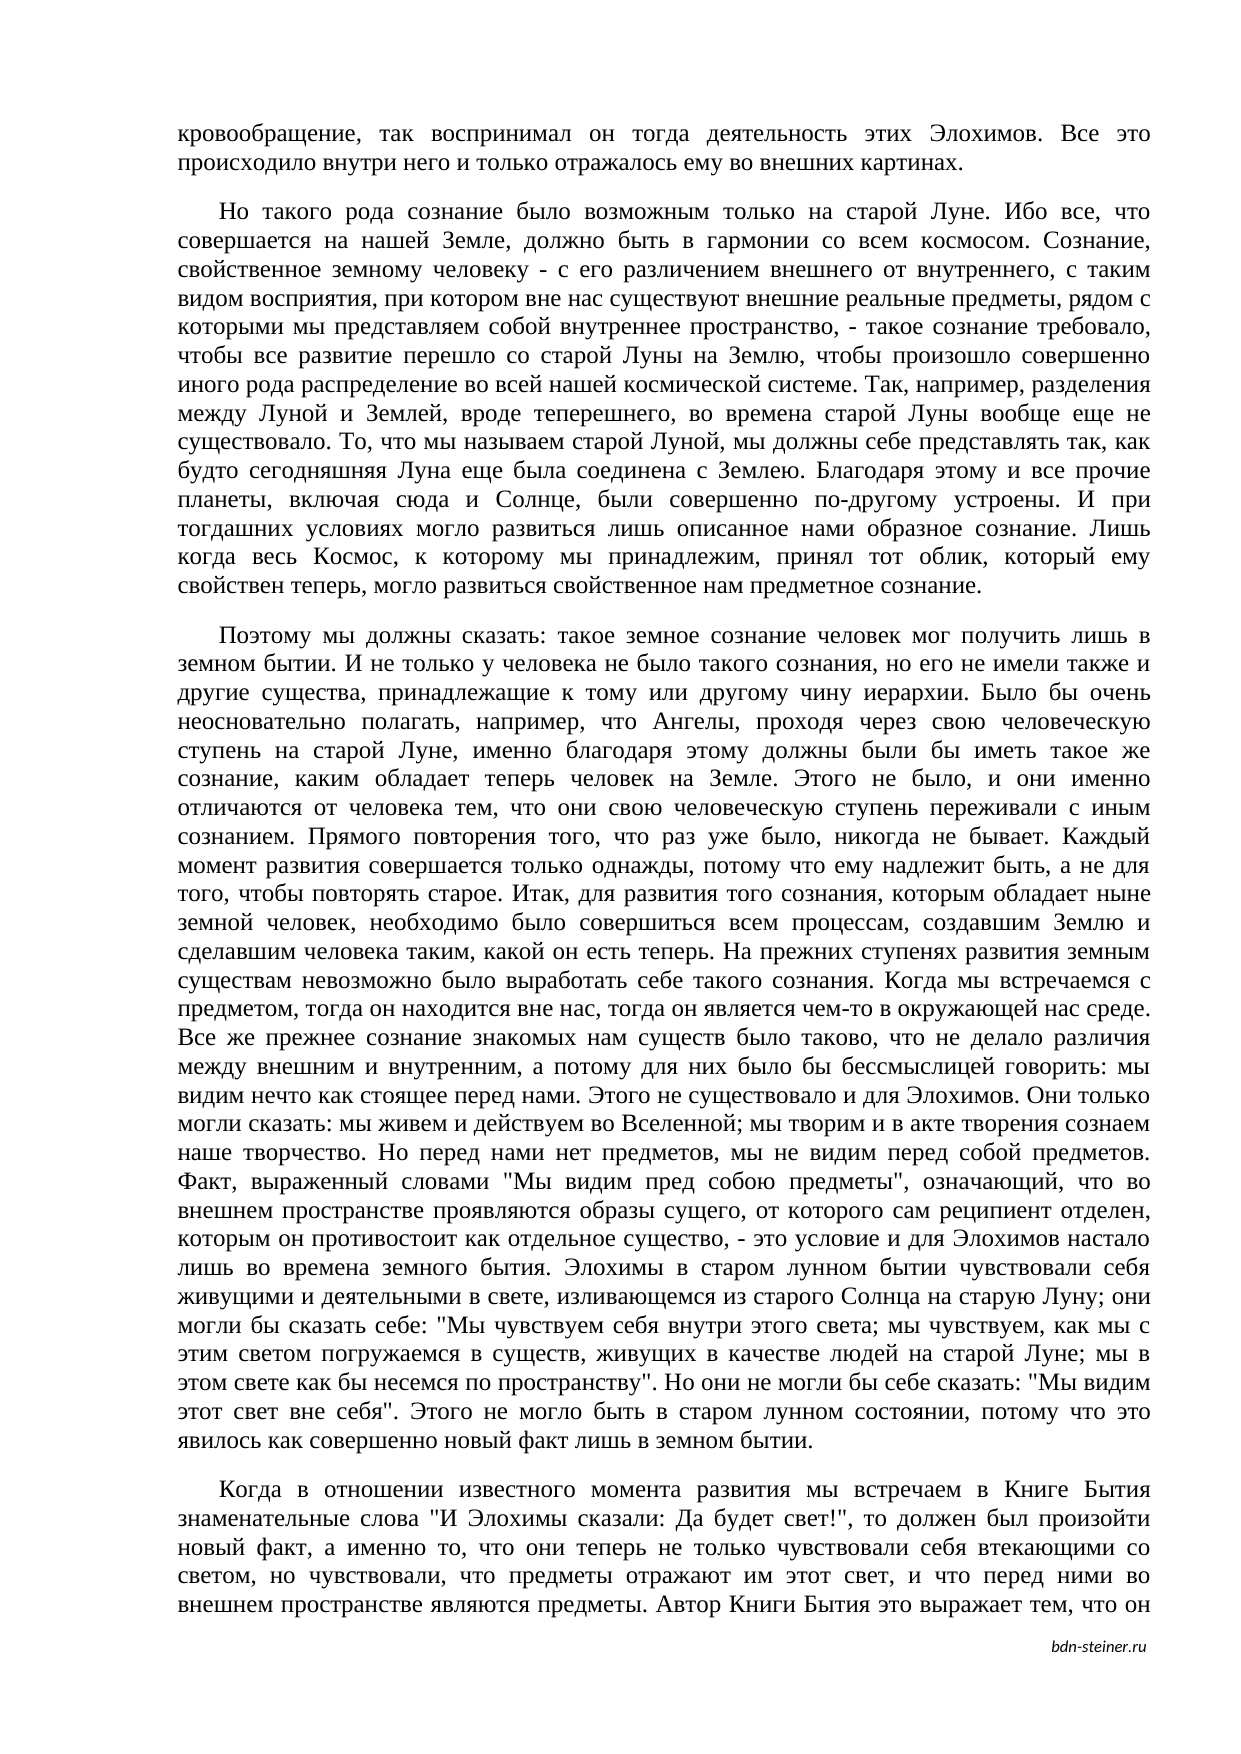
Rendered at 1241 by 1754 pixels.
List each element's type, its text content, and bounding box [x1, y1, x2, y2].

text Поэтому мы должны сказать: такое земное сознание человек мог получить лишь в земном бытии. И не только у человека не было такого сознания, но его не имели также и другие существа, принадлежащие к тому или другому чину иерархии. Было бы очень неосновательно полагать, например, что Ангелы, проходя через свою человеческую ступень на старой Луне, именно благодаря этому должны были бы иметь такое же сознание, каким обладает теперь человек на Земле. Этого не было, и они именно отличаются от человека тем, что они свою человеческую ступень переживали с иным сознанием. Прямого повторения того, что раз уже было, никогда не бывает. Каждый момент развития совершается только однажды, потому что ему надлежит быть, а не для того, чтобы повторять старое. Итак, для развития того сознания, которым обладает ныне земной человек, необходимо было совершиться всем процессам, создавшим Землю и сделавшим человека таким, какой он есть теперь. На прежних ступенях развития земным существам невозможно было выработать себе такого сознания. Когда мы встречаемся с предметом, тогда он находится вне нас, тогда он является чем-то в окружающей нас среде. Все же прежнее сознание знакомых нам существ было таково, что не делало различия между внешним и внутренним, а потому для них было бы бессмыслицей говорить: мы видим нечто как стоящее перед нами. Этого не существовало и для Элохимов. Они только могли сказать: мы живем и действуем во Вселенной; мы творим и в акте творения сознаем наше творчество. Но перед нами нет предметов, мы не видим перед собой предметов. Факт, выраженный словами "Мы видим пред собою предметы", означающий, что во внешнем пространстве проявляются образы сущего, от которого сам реципиент отделен, которым он противостоит как отдельное существо, - это условие и для Элохимов настало лишь во времена земного бытия. Элохимы в старом лунном бытии чувствовали себя живущими и деятельными в свете, изливающемся из старого Солнца на старую Луну; они могли бы сказать себе: "Мы чувствуем себя внутри этого света; мы чувствуем, как мы с этим светом погружаемся в существ, живущих в качестве людей на старой Луне; мы в этом свете как бы несемся по пространству". Но они не могли бы себе сказать: "Мы видим этот свет вне себя". Этого не могло быть в старом лунном состоянии, потому что это явилось как совершенно новый факт лишь в земном бытии. [177, 620, 1152, 1453]
text кровообращение, так воспринимал он тогда деятельность этих Элохимов. Все это происходило внутри него и только отражалось ему во внешних картинах. [177, 118, 1152, 176]
text Когда в отношении известного момента развития мы встречаем в Книге Бытия знаменательные слова "И Элохимы сказали: Да будет свет!", то должен был произойти новый факт, а именно то, что они теперь не только чувствовали себя втекающими со светом, но чувствовали, что предметы отражают им этот свет, и что перед ними во внешнем пространстве являются предметы. Автор Книги Бытия это выражает тем, что он [177, 1474, 1152, 1618]
text Но такого рода сознание было возможным только на старой Луне. Ибо все, что совершается на нашей Земле, должно быть в гармонии со всем космосом. Сознание, свойственное земному человеку - с его различением внешнего от внутреннего, с таким видом восприятия, при котором вне нас существуют внешние реальные предметы, рядом с которыми мы представляем собой внутреннее пространство, - такое сознание требовало, чтобы все развитие перешло со старой Луны на Землю, чтобы произошло совершенно иного рода распределение во всей нашей космической системе. Так, например, разделения между Луной и Землей, вроде теперешнего, во времена старой Луны вообще еще не существовало. То, что мы называем старой Луной, мы должны себе представлять так, как будто сегодняшняя Луна еще была соединена с Землею. Благодаря этому и все прочие планеты, включая сюда и Солнце, были совершенно по-другому устроены. И при тогдашних условиях могло развиться лишь описанное нами образное сознание. Лишь когда весь Космос, к которому мы принадлежим, принял тот облик, который ему свойствен теперь, могло развиться свойственное нам предметное сознание. [177, 196, 1152, 599]
